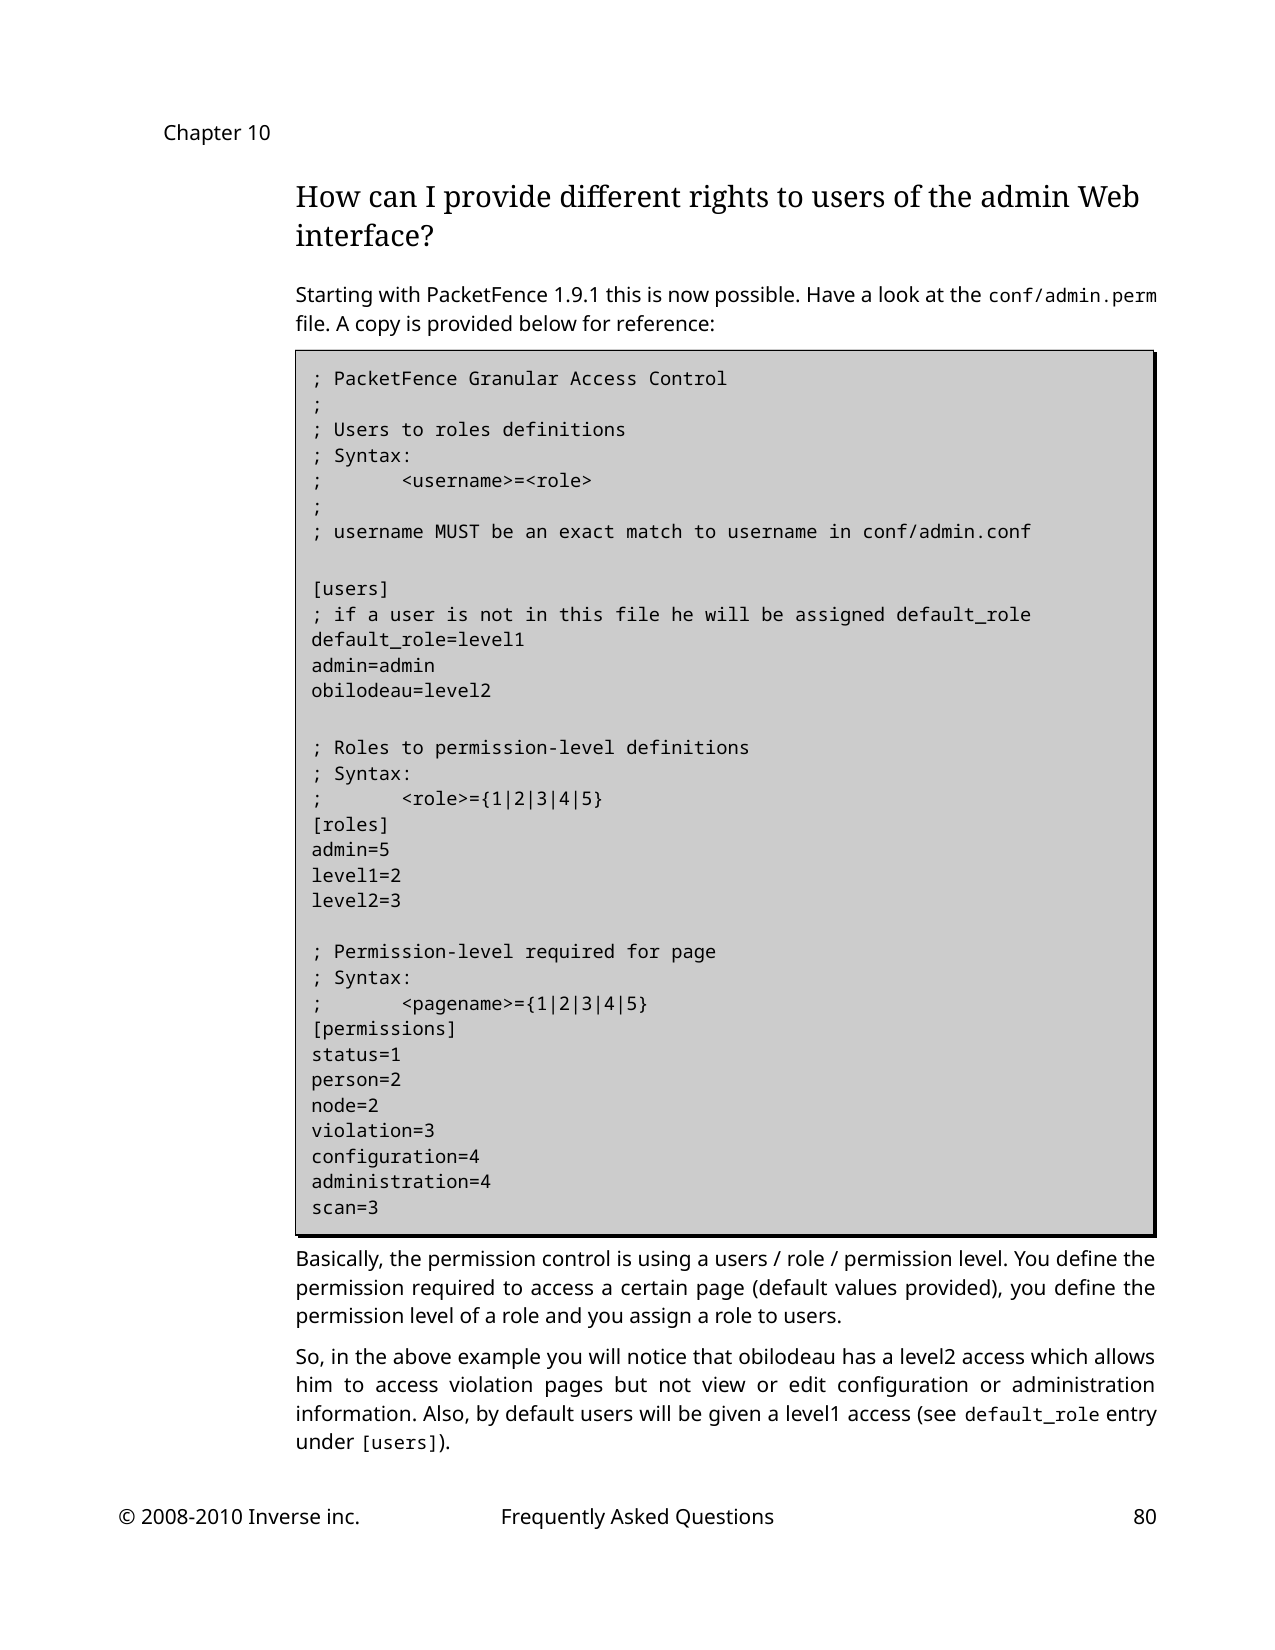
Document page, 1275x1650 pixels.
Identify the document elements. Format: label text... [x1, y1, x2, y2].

text ; Roles to permission-level definitions ; Syntax: ; <role>={1|2|3|4|5} [roles] admin=5 level1=2 level2=3 ; Permission-level required for page ; Syntax: ; <pagename>={1|2|3|4|5} [permissions] status=1 person=2 node=2 violation=3 configuration=4 administration=4 scan=3 [296, 693, 1153, 1234]
text Basically, the permission control is using a users / role / permission level. You define the permission required to access a certain page (default values provided), you define the permission level of a role and you assign a role to users. [295, 1244, 1157, 1329]
text ; PacketFence Granular Access Control ; ; Users to roles definitions ; Syntax: ; <username>=<role> ; ; username MUST be an exact match to username in conf/admin.conf [296, 351, 1153, 534]
text So, in the above example you will notice that obilodeau has a level2 access which allows him to access violation pages but not view or edit configuration or administration information. Also, by default users will be given a level1 access (see default_role entry under [users]). [295, 1342, 1157, 1456]
subtitle How can I provide different rights to users of the admin Web interface? [295, 176, 1157, 255]
text [users] ; if a user is not in this file he will be assigned default_role default_role=level1 admin=admin obilodeau=level2 [296, 534, 1153, 693]
text Starting with PacketFence 1.9.1 this is now possible. Have a look at the conf/admin.perm file. A copy is provided below for reference: [295, 280, 1157, 337]
